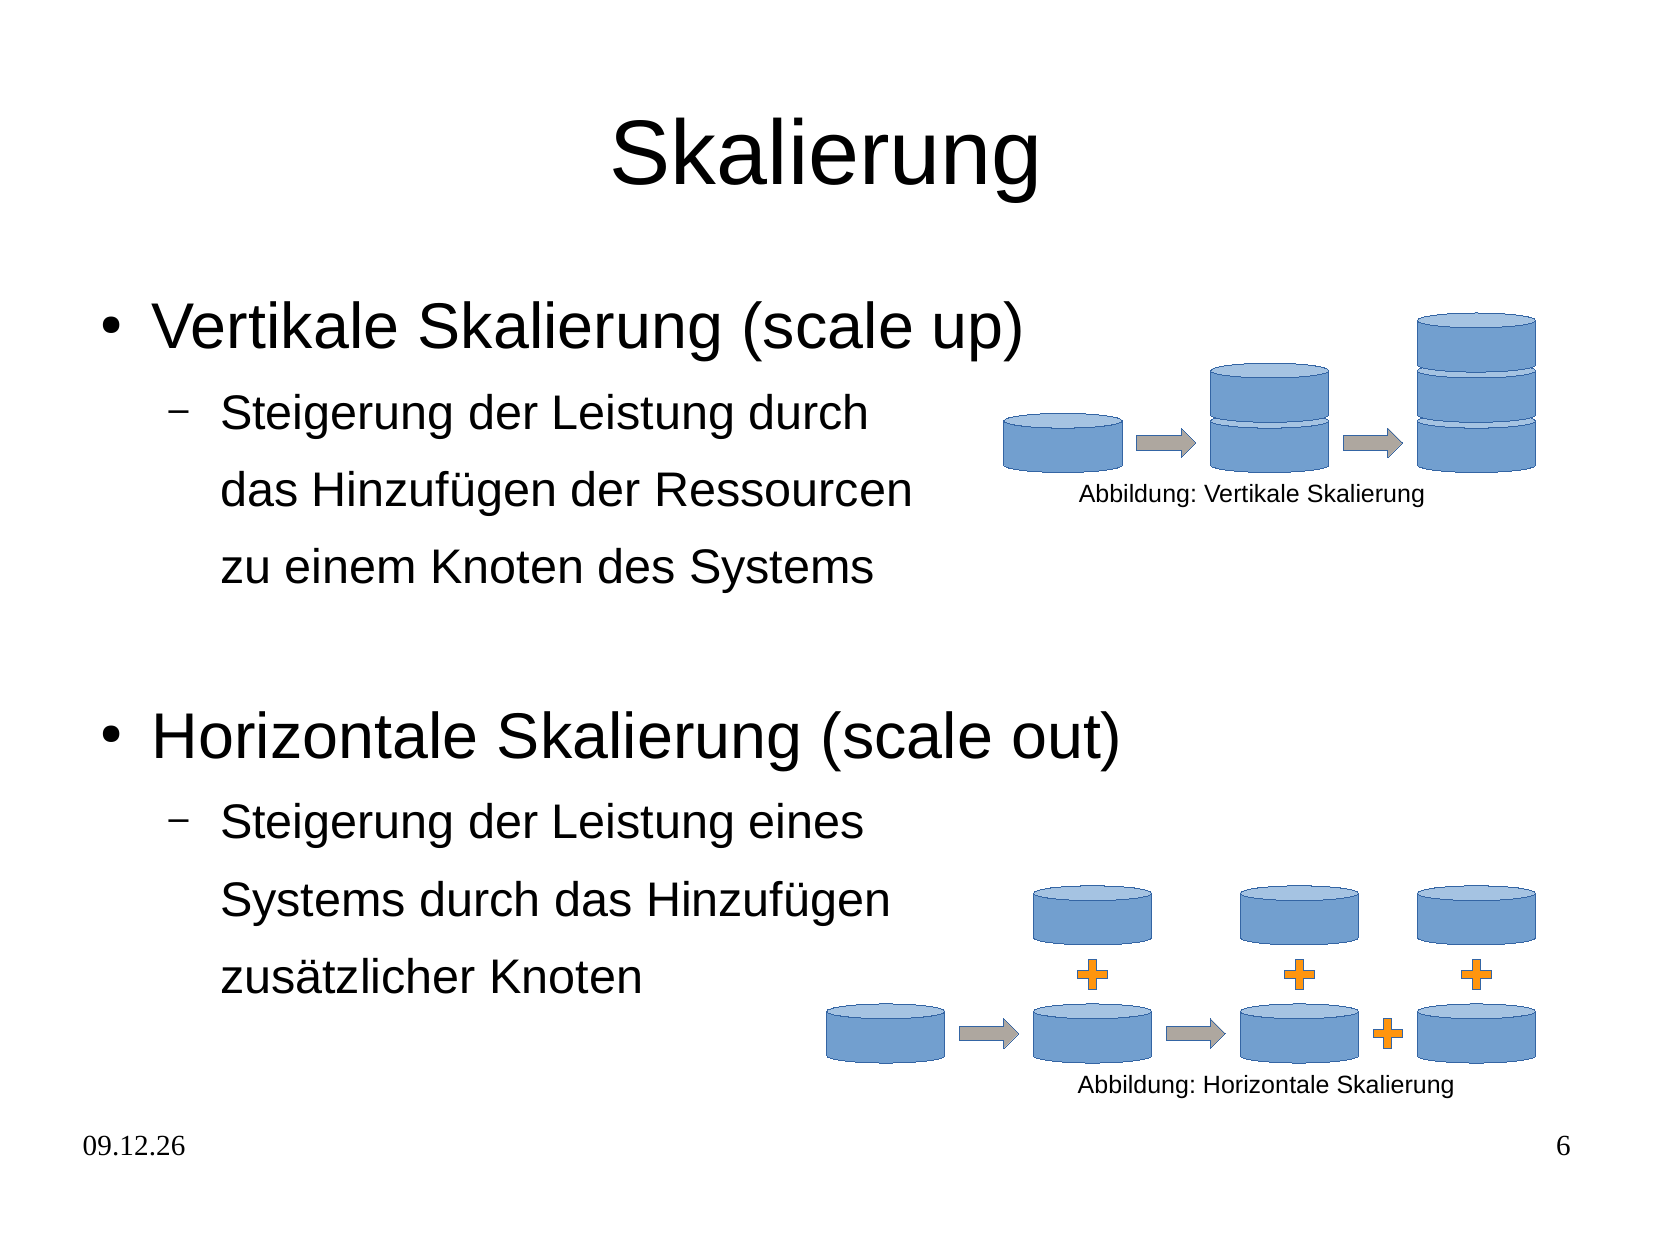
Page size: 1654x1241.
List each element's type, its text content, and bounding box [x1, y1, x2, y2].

text_box [1417, 321, 1536, 373]
text_box [1373, 1018, 1403, 1049]
text_box [1136, 428, 1196, 458]
text_box [959, 1018, 1019, 1049]
text_box [1003, 421, 1123, 473]
text_box [1417, 1012, 1536, 1064]
text_box [1240, 1012, 1359, 1062]
text_box [1033, 894, 1152, 945]
text_box [1417, 372, 1536, 423]
text_box Abbildung: Vertikale Skalierung [1064, 472, 1441, 516]
text_box [1077, 959, 1108, 990]
text_box [1166, 1018, 1226, 1049]
text_box [1210, 372, 1329, 423]
text_box [1417, 894, 1536, 945]
text_box [1240, 894, 1359, 945]
text_box Abbildung: Horizontale Skalierung [1062, 1062, 1471, 1106]
text_box [1033, 1012, 1152, 1062]
title Skalierung [82, 49, 1571, 257]
text_box [1210, 422, 1329, 472]
text_box [1417, 422, 1536, 473]
list Vertikale Skalierung (scale up) Steigerung der Leistung durch das Hinzufügen der Ressourcen zu einem Knoten des Systems Horizontale Skalierung (scale out) Steigerung der Leistung eines Systems durch das Hinzufügen zusätzlicher Knoten [82, 290, 1571, 1010]
text_box [826, 1012, 945, 1064]
text_box [1284, 959, 1315, 990]
text_box [1343, 428, 1403, 458]
text_box [1461, 959, 1492, 990]
